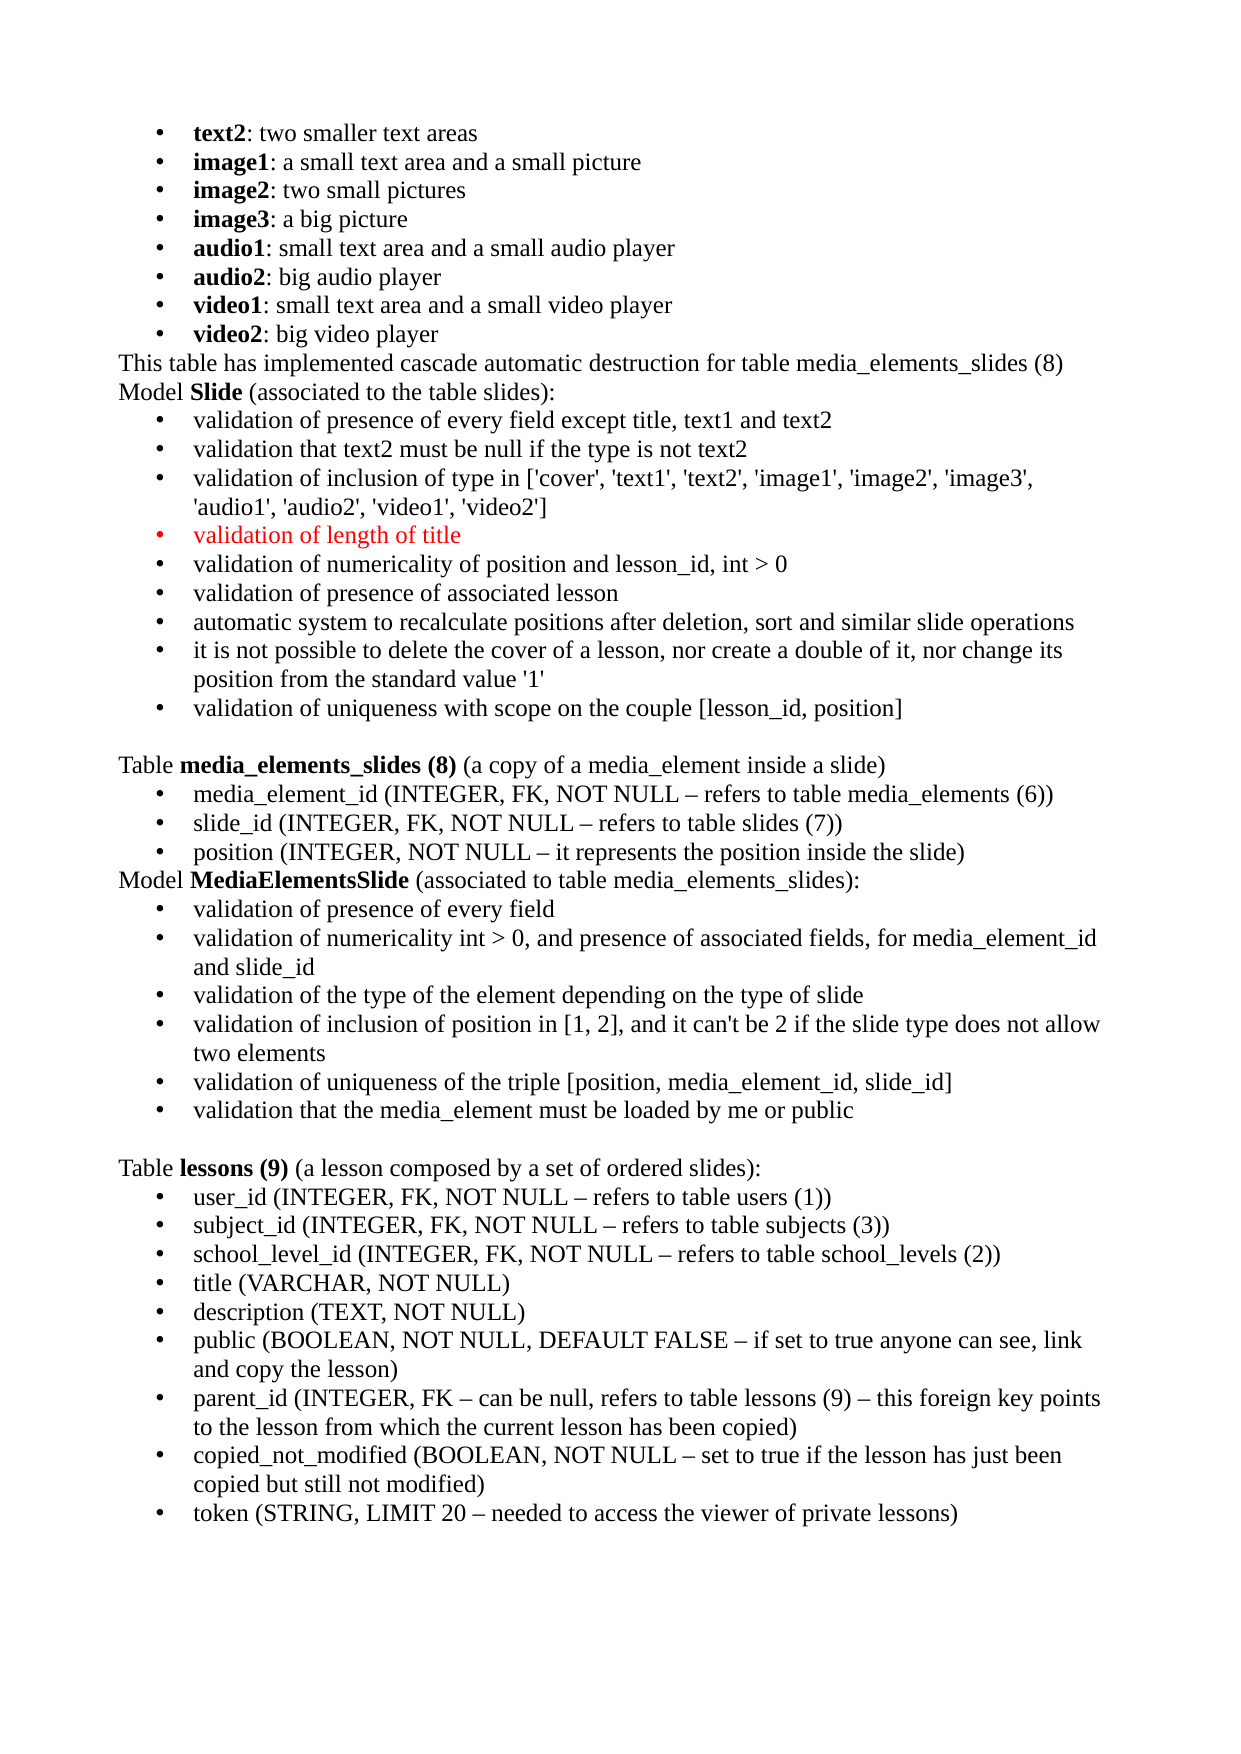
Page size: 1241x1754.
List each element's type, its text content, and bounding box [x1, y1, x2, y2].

list validation that the media_element must be loaded by me or public [156, 1096, 1122, 1124]
list subject_id (INTEGER, FK, NOT NULL – refers to table subjects (3)) [156, 1211, 1122, 1239]
list video2: big video player [156, 319, 1122, 348]
list position (INTEGER, NOT NULL – it represents the position inside the slide) [156, 837, 1122, 866]
list validation of the type of the element depending on the type of slide [156, 981, 1122, 1009]
list validation of uniqueness with scope on the couple [lesson_id, position] [156, 693, 1122, 722]
list slide_id (INTEGER, FK, NOT NULL – refers to table slides (7)) [156, 808, 1122, 837]
list validation of uniqueness of the triple [position, media_element_id, slide_id] [156, 1067, 1122, 1096]
list title (VARCHAR, NOT NULL) [156, 1268, 1122, 1297]
list validation of presence of every field except title, text1 and text2 [156, 406, 1122, 434]
text Model Slide (associated to the table slides): [118, 377, 1122, 406]
list validation of numericality of position and lesson_id, int > 0 [156, 549, 1122, 578]
text Table lessons (9) (a lesson composed by a set of ordered slides): [118, 1153, 1122, 1182]
list automatic system to recalculate positions after deletion, sort and similar slide operations [156, 607, 1122, 636]
list parent_id (INTEGER, FK – can be null, refers to table lessons (9) – this foreign key points to the lesson from which the current lesson has been copied) [156, 1383, 1122, 1441]
list validation of inclusion of position in [1, 2], and it can't be 2 if the slide type does not allow two elements [156, 1009, 1122, 1067]
list school_level_id (INTEGER, FK, NOT NULL – refers to table school_levels (2)) [156, 1239, 1122, 1268]
list token (STRING, LIMIT 20 – needed to access the viewer of private lessons) [156, 1498, 1122, 1527]
list image3: a big picture [156, 204, 1122, 233]
list audio1: small text area and a small audio player [156, 233, 1122, 262]
list validation of inclusion of type in ['cover', 'text1', 'text2', 'image1', 'image2', 'image3', 'audio1', 'audio2', 'video1', 'video2'] [156, 463, 1122, 521]
list description (TEXT, NOT NULL) [156, 1297, 1122, 1326]
list validation of presence of every field [156, 894, 1122, 923]
text Model MediaElementsSlide (associated to table media_elements_slides): [118, 866, 1122, 894]
list public (BOOLEAN, NOT NULL, DEFAULT FALSE – if set to true anyone can see, link and copy the lesson) [156, 1326, 1122, 1383]
list user_id (INTEGER, FK, NOT NULL – refers to table users (1)) [156, 1182, 1122, 1211]
list copied_not_modified (BOOLEAN, NOT NULL – set to true if the lesson has just been copied but still not modified) [156, 1441, 1122, 1498]
text This table has implemented cascade automatic destruction for table media_elements_slides (8) [118, 348, 1122, 377]
list media_element_id (INTEGER, FK, NOT NULL – refers to table media_elements (6)) [156, 779, 1122, 808]
list validation that text2 must be null if the type is not text2 [156, 434, 1122, 463]
text Table media_elements_slides (8) (a copy of a media_element inside a slide) [118, 751, 1122, 779]
list image1: a small text area and a small picture [156, 147, 1122, 176]
list audio2: big audio player [156, 262, 1122, 291]
list validation of length of title [156, 521, 1122, 549]
list it is not possible to delete the cover of a lesson, nor create a double of it, nor change its position from the standard value '1' [156, 636, 1122, 693]
list text2: two smaller text areas [156, 118, 1122, 147]
list image2: two small pictures [156, 176, 1122, 204]
list validation of presence of associated lesson [156, 578, 1122, 607]
list video1: small text area and a small video player [156, 291, 1122, 319]
list validation of numericality int > 0, and presence of associated fields, for media_element_id and slide_id [156, 923, 1122, 981]
